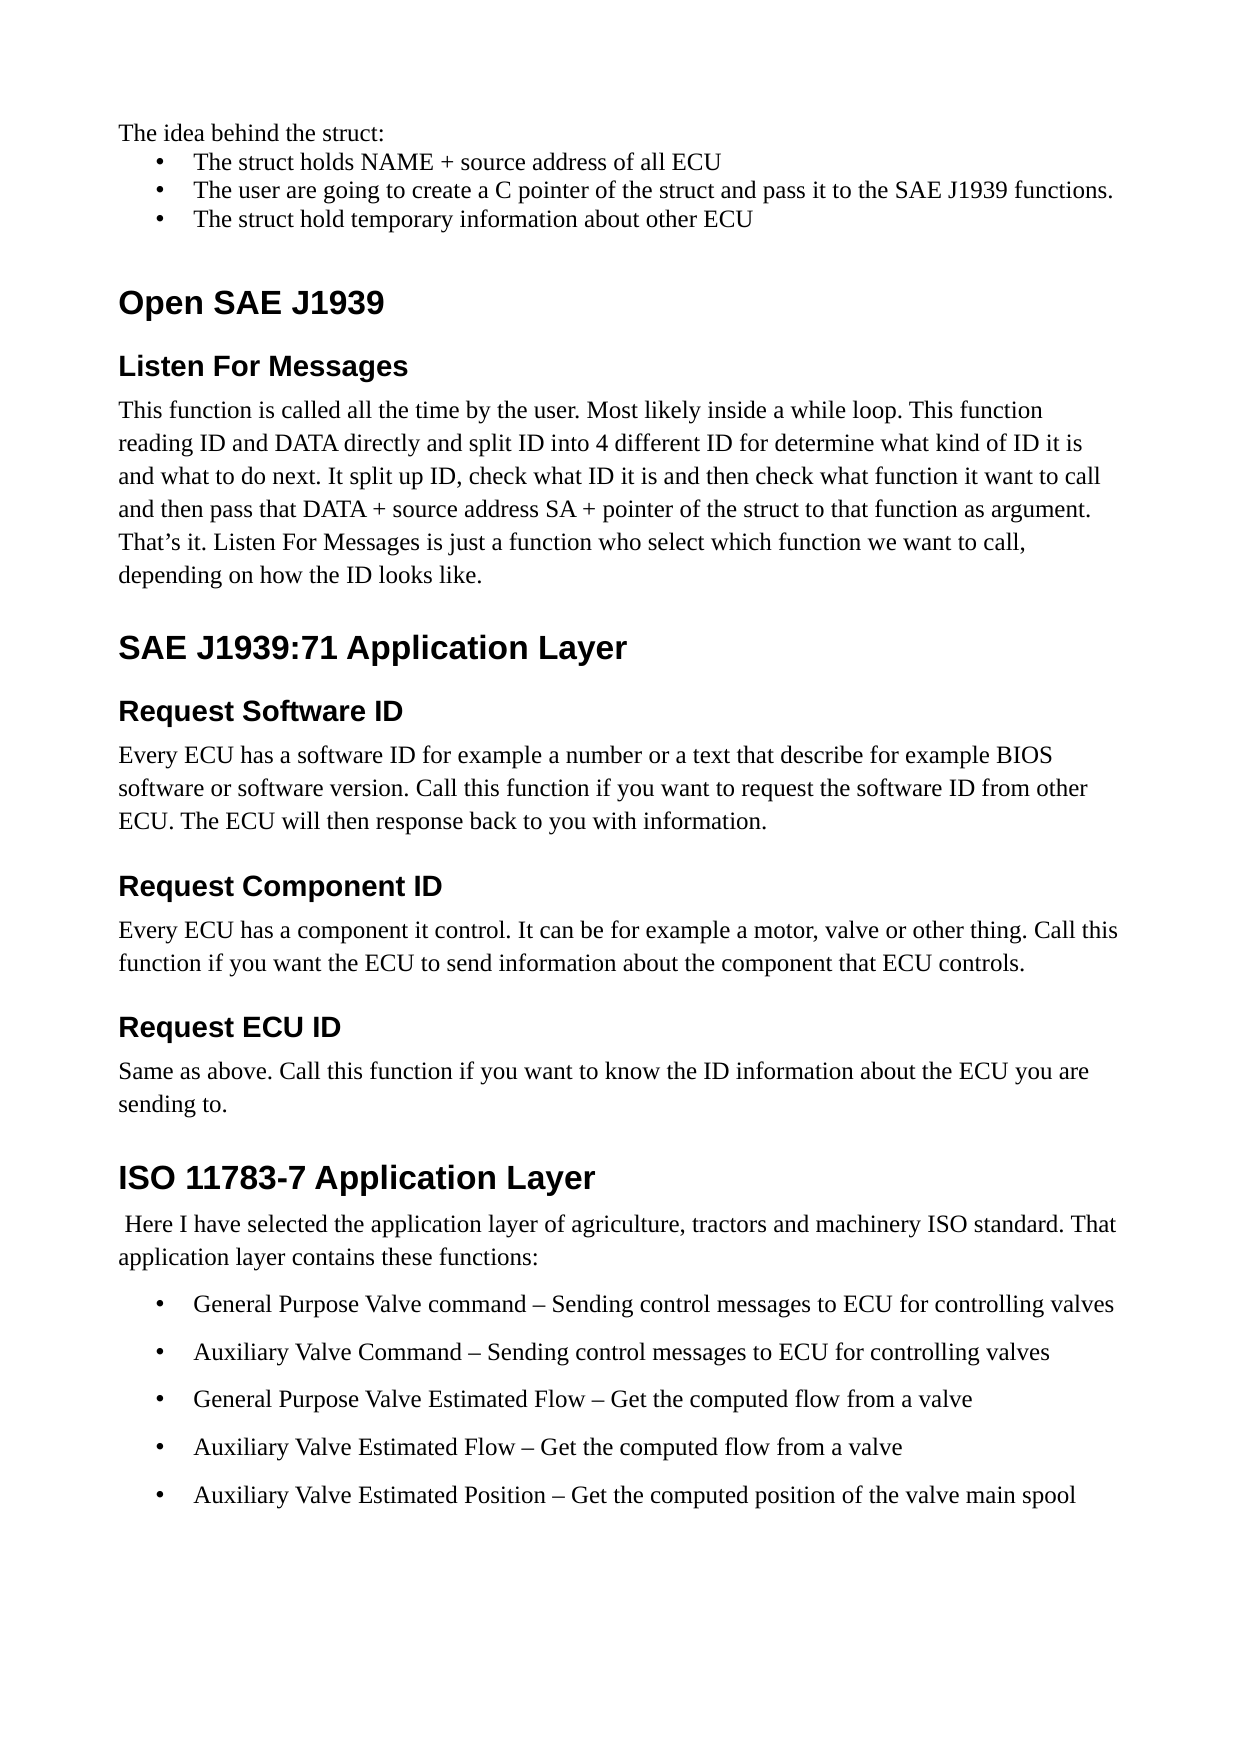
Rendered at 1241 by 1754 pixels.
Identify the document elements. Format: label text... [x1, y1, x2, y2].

text Here I have selected the application layer of agriculture, tractors and machinery ISO standard. That application layer contains these functions: [118, 1209, 1122, 1271]
list Auxiliary Valve Command – Sending control messages to ECU for controlling valves [156, 1337, 1122, 1366]
subtitle Listen For Messages [118, 348, 1122, 382]
list The struct holds NAME + source address of all ECU [156, 147, 1122, 176]
list General Purpose Valve Estimated Flow – Get the computed flow from a valve [156, 1384, 1122, 1413]
subtitle Request ECU ID [118, 1010, 1122, 1044]
text Every ECU has a software ID for example a number or a text that describe for example BIOS software or software version. Call this function if you want to request the software ID from other ECU. The ECU will then response back to you with information. [118, 740, 1122, 835]
list Auxiliary Valve Estimated Flow – Get the computed flow from a valve [156, 1432, 1122, 1461]
subtitle Request Component ID [118, 868, 1122, 902]
list General Purpose Valve command – Sending control messages to ECU for controlling valves [156, 1289, 1122, 1318]
subtitle Open SAE J1939 [118, 283, 1122, 321]
subtitle SAE J1939:71 Application Layer [118, 628, 1122, 667]
list The user are going to create a C pointer of the struct and pass it to the SAE J1939 functions. [156, 176, 1122, 204]
subtitle ISO 11783-7 Application Layer [118, 1158, 1122, 1196]
text This function is called all the time by the user. Most likely inside a while loop. This function reading ID and DATA directly and split ID into 4 different ID for determine what kind of ID it is and what to do next. It split up ID, check what ID it is and then check what function it want to call and then pass that DATA + source address SA + pointer of the struct to that function as argument. That’s it. Listen For Messages is just a function who select which function we want to call, depending on how the ID looks like. [118, 395, 1122, 588]
text The idea behind the struct: [118, 118, 1122, 147]
text Every ECU has a component it control. It can be for example a motor, valve or other thing. Call this function if you want the ECU to send information about the component that ECU controls. [118, 915, 1122, 976]
list Auxiliary Valve Estimated Position – Get the computed position of the valve main spool [156, 1480, 1122, 1508]
list The struct hold temporary information about other ECU [156, 204, 1122, 233]
subtitle Request Software ID [118, 694, 1122, 728]
text Same as above. Call this function if you want to know the ID information about the ECU you are sending to. [118, 1056, 1122, 1118]
